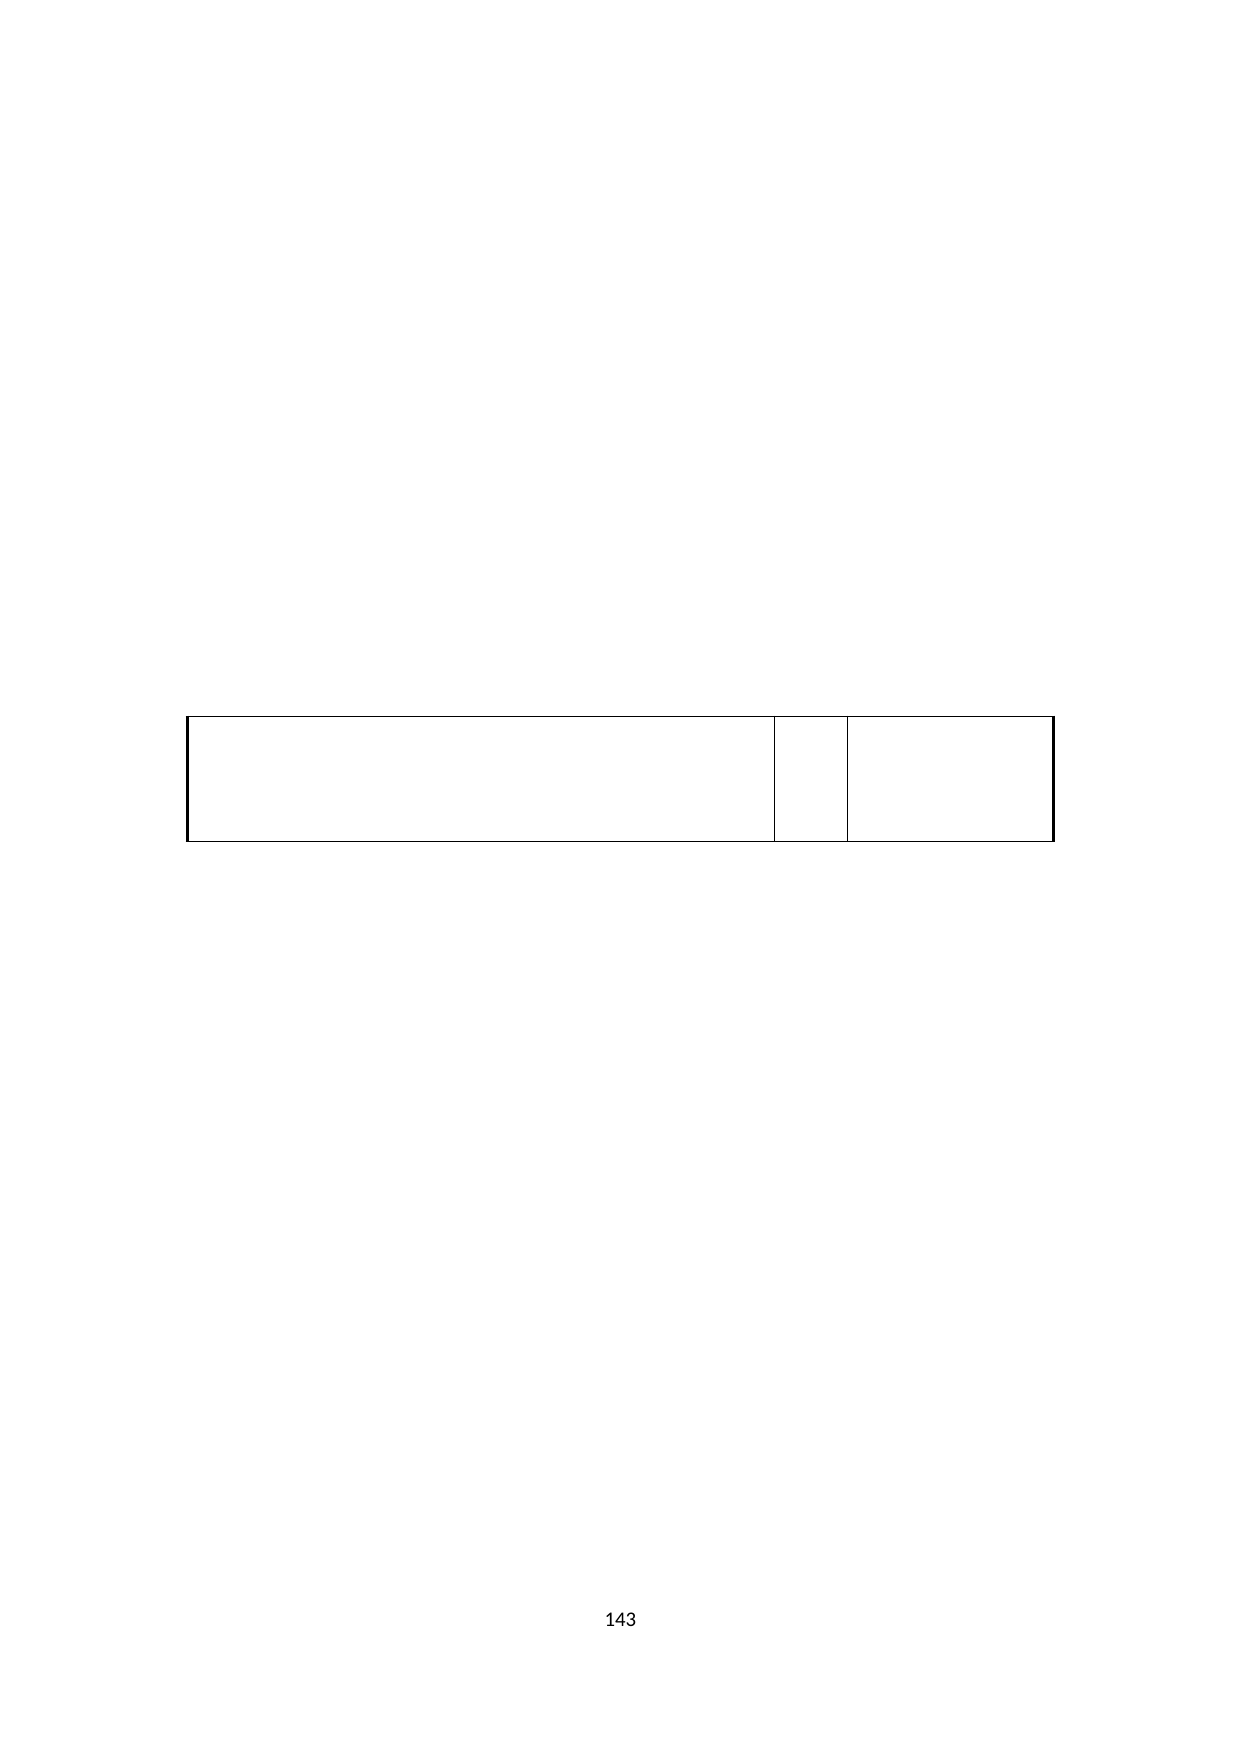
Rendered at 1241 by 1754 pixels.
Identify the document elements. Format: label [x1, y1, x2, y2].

table_cell [189, 717, 774, 841]
table_cell [848, 717, 1052, 841]
table_cell [775, 717, 847, 841]
